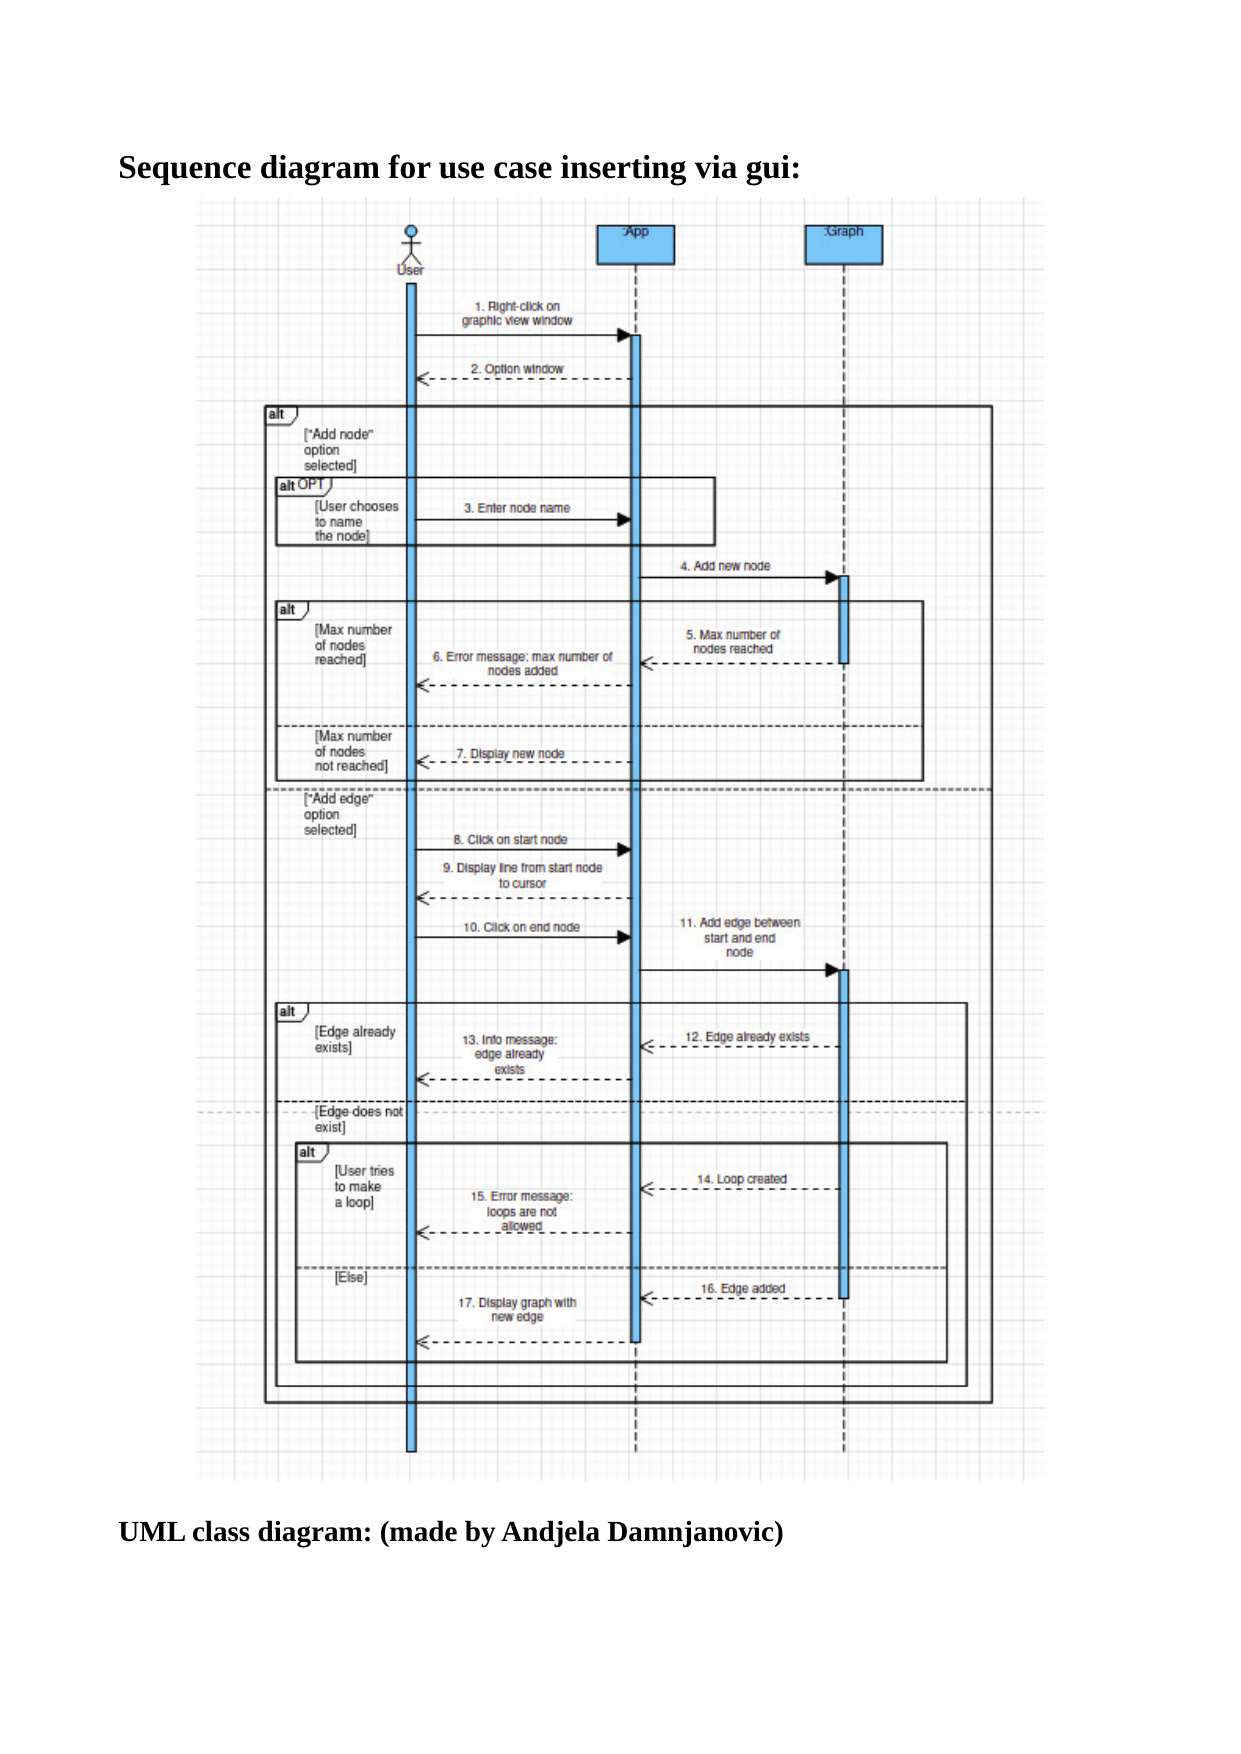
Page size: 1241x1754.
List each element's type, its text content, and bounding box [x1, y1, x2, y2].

text Sequence diagram for use case inserting via gui: [118, 147, 1122, 185]
picture [196, 197, 1045, 1481]
text UML class diagram: (made by Andjela Damnjanovic) [118, 1514, 1122, 1547]
